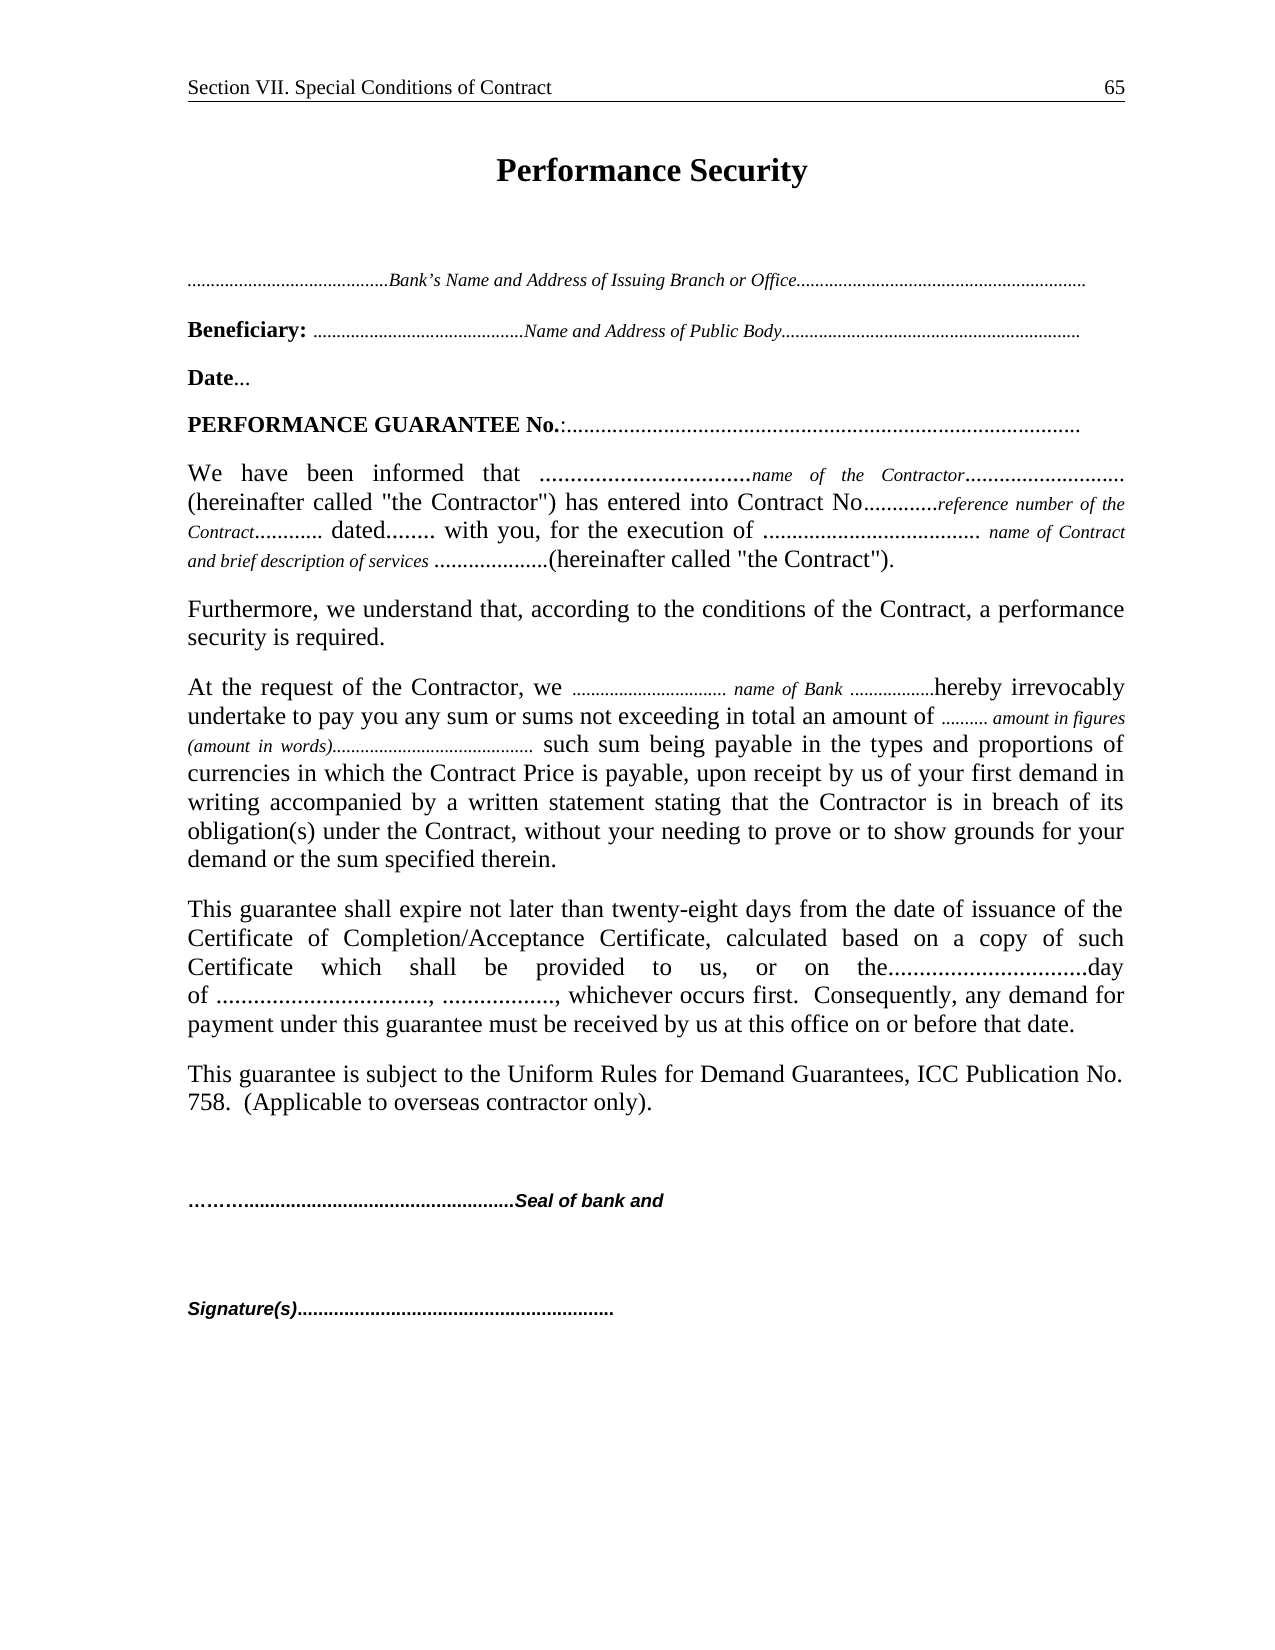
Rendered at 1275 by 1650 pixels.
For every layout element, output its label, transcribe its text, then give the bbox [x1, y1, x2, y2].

text We have been informed that ..................................name of the Contractor............................ (hereinafter called "the Contractor") has entered into Contract No.............reference number of the Contract............ dated........ with you, for the execution of ...................................... name of Contract and brief description of services ....................(hereinafter called "the Contract"). [187, 458, 1125, 573]
text This guarantee is subject to the Uniform Rules for Demand Guarantees, ICC Publication No. 758. (Applicable to overseas contractor only). [187, 1059, 1125, 1116]
subtitle Performance Security [187, 150, 1125, 188]
text Date... [187, 363, 1125, 390]
text PERFORMANCE GUARANTEE No.:.......................................................................................... [187, 411, 1125, 437]
text Signature(s)............................................................. [187, 1298, 1125, 1319]
text This guarantee shall expire not later than twenty-eight days from the date of issuance of the Certificate of Completion/Acceptance Certificate, calculated based on a copy of such Certificate which shall be provided to us, or on the................................day of .................................., .................., whichever occurs first. Consequently, any demand for payment under this guarantee must be received by us at this office on or before that date. [187, 894, 1125, 1038]
text At the request of the Contractor, we ................................. name of Bank ..................hereby irrevocably undertake to pay you any sum or sums not exceeding in total an amount of .......... amount in figures (amount in words)........................................... such sum being payable in the types and proportions of currencies in which the Contract Price is payable, upon receipt by us of your first demand in writing accompanied by a written statement stating that the Contractor is in breach of its obligation(s) under the Contract, without your needing to prove or to show grounds for your demand or the sum specified therein. [187, 672, 1125, 873]
text Furthermore, we understand that, according to the conditions of the Contract, a performance security is required. [187, 594, 1125, 651]
text ...........................................Bank’s Name and Address of Issuing Branch or Office.............................................................. [187, 268, 1125, 290]
text ………....................................................Seal of bank and [187, 1190, 1125, 1211]
text Beneficiary: .............................................Name and Address of Public Body................................................................ [187, 316, 1125, 343]
